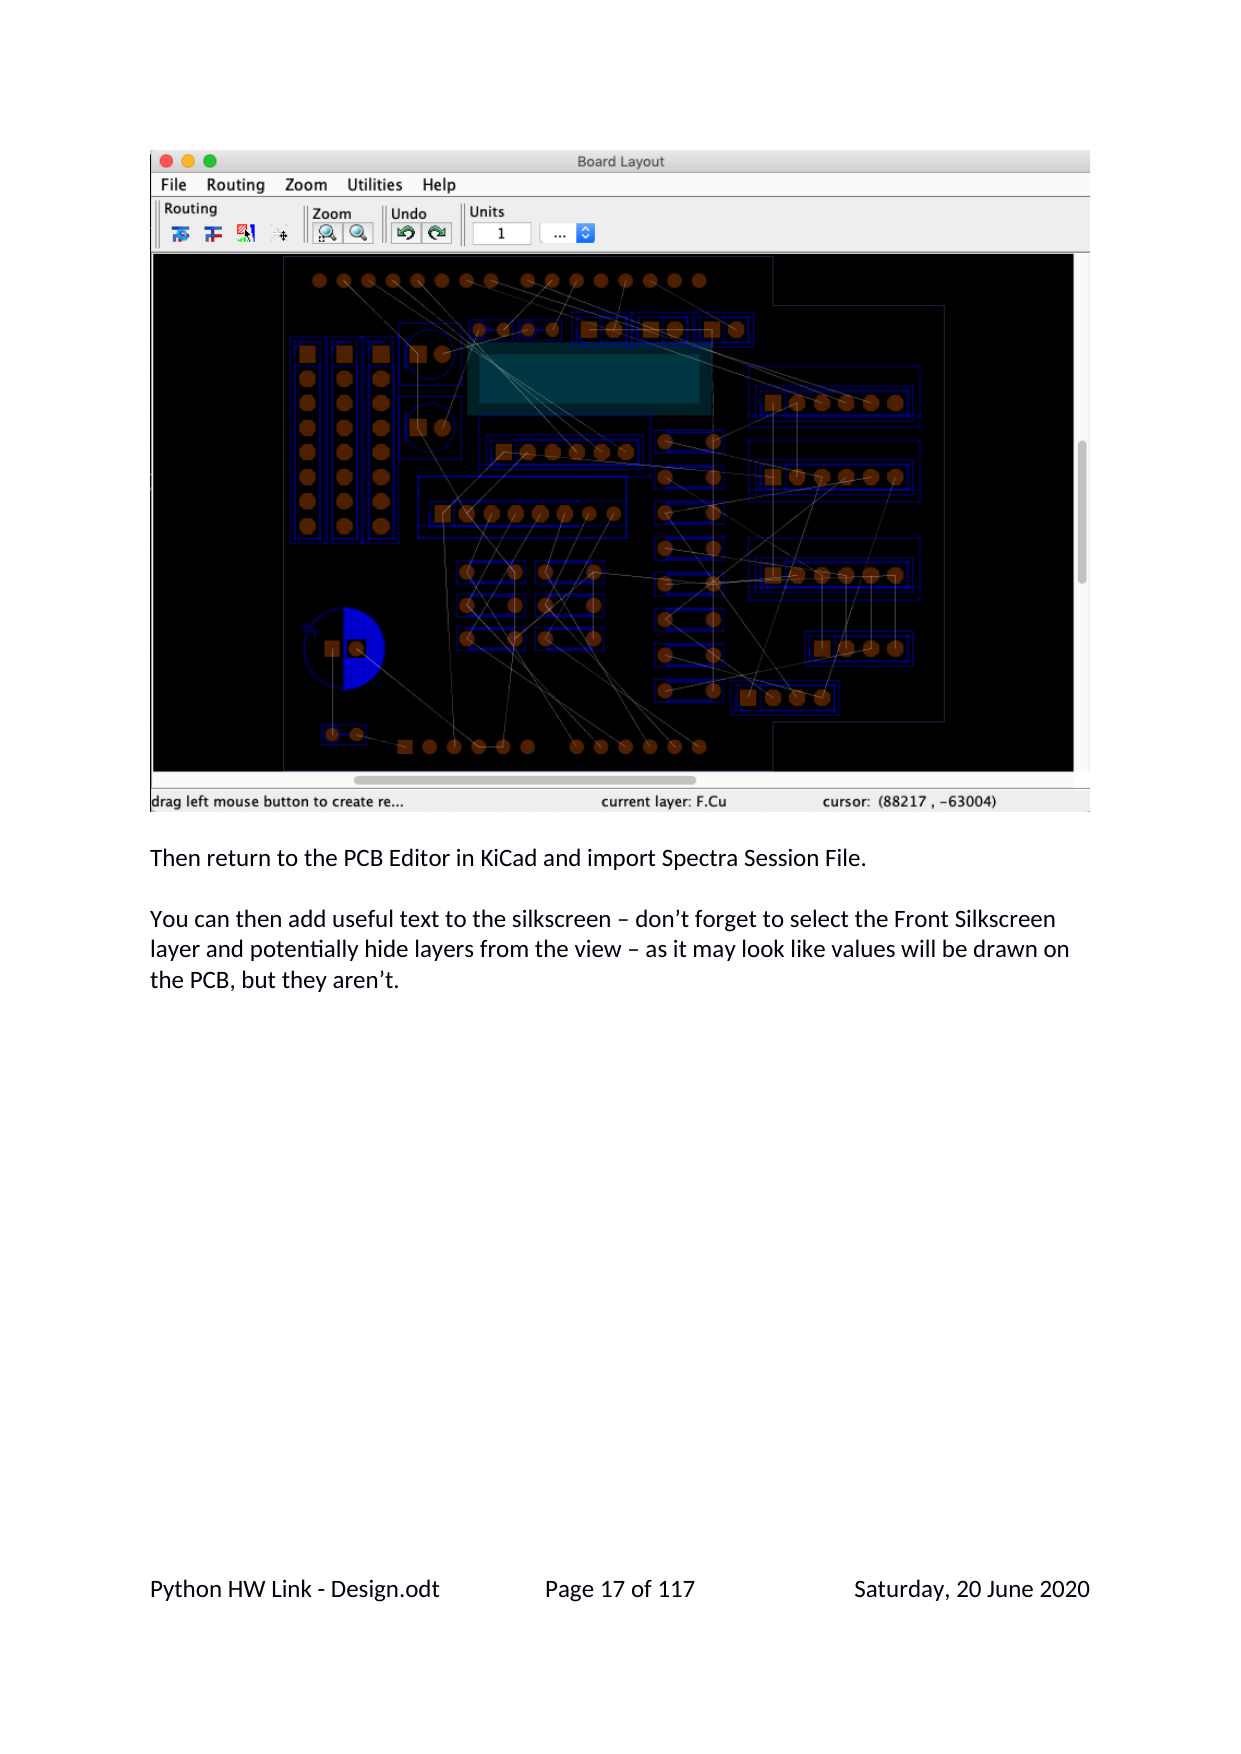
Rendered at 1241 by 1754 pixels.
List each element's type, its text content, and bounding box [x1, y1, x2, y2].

picture [150, 150, 1091, 812]
text You can then add useful text to the silkscreen – don’t forget to select the Front Silkscreen layer and potentially hide layers from the view – as it may look like values will be drawn on the PCB, but they aren’t. [150, 903, 1090, 994]
text Then return to the PCB Editor in KiCad and import Spectra Session File. [150, 842, 1090, 872]
